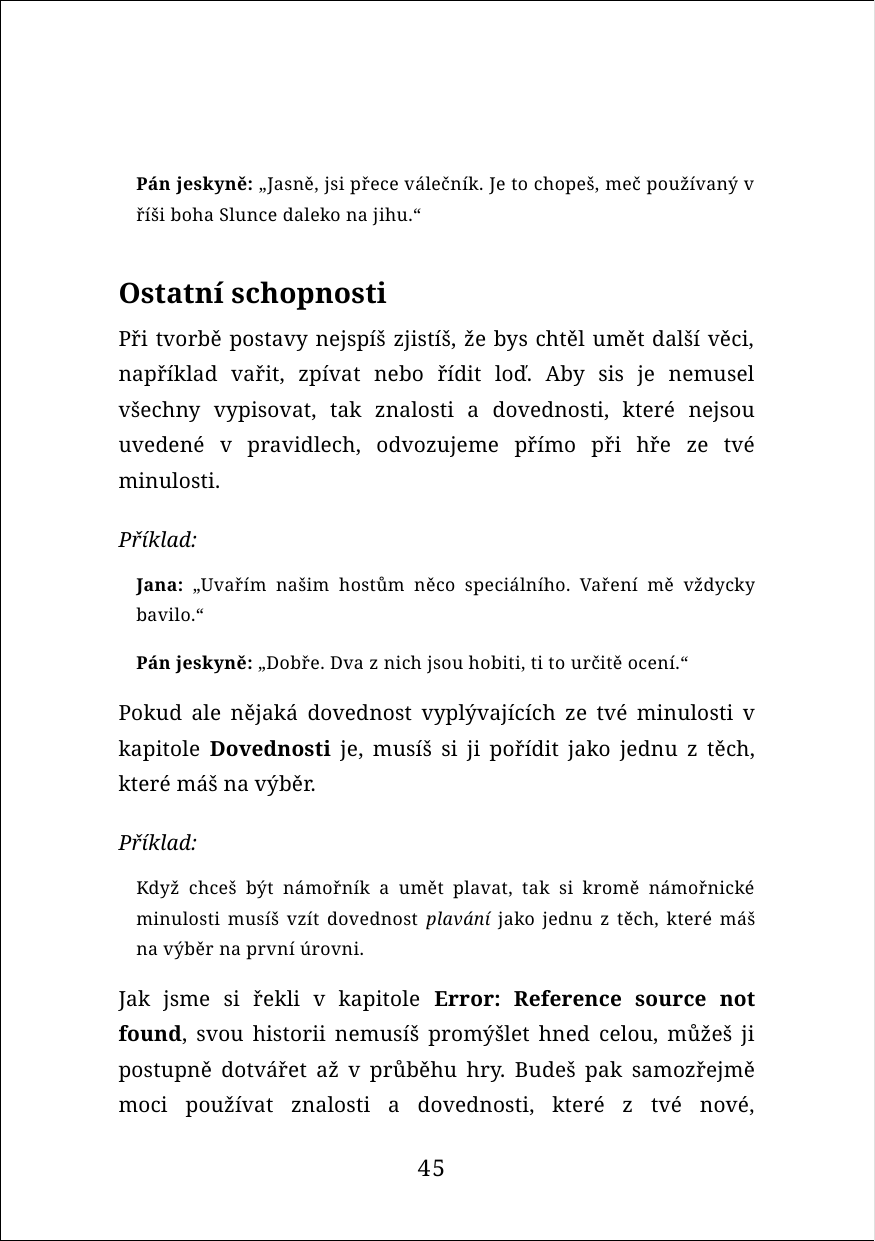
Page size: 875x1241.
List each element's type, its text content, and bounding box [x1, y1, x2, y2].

text Pán jeskyně: „Dobře. Dva z nich jsou hobiti, ti to určitě ocení.“ [136, 650, 756, 674]
text Příklad: [118, 828, 756, 857]
text Když chceš být námořník a umět plavat, tak si kromě námořnické minulosti musíš vzít dovednost plavání jako jednu z těch, které máš na výběr na první úrovni. [136, 876, 756, 960]
text Jak jsme si řekli v kapitole Error: Reference source not found, svou historii nemusíš promýšlet hned celou, můžeš ji postupně dotvářet až v průběhu hry. Budeš pak samozřejmě moci používat znalosti a dovednosti, které z tvé nové, [118, 984, 756, 1119]
subtitle Ostatní schopnosti [118, 273, 756, 312]
text Pán jeskyně: „Jasně, jsi přece válečník. Je to chopeš, meč používaný v říši boha Slunce daleko na jihu.“ [136, 172, 756, 226]
text Příklad: [118, 525, 756, 553]
text Pokud ale nějaká dovednost vyplývajících ze tvé minulosti v kapitole Dovednosti je, musíš si ji pořídit jako jednu z těch, které máš na výběr. [118, 698, 756, 798]
text Jana: „Uvařím našim hostům něco speciálního. Vaření mě vždycky bavilo.“ [136, 572, 756, 627]
text Při tvorbě postavy nejspíš zjistíš, že bys chtěl umět další věci, například vařit, zpívat nebo řídit loď. Aby sis je nemusel všechny vypisovat, tak znalosti a dovednosti, které nejsou uvedené v pravidlech, odvozujeme přímo při hře ze tvé minulosti. [118, 324, 756, 494]
